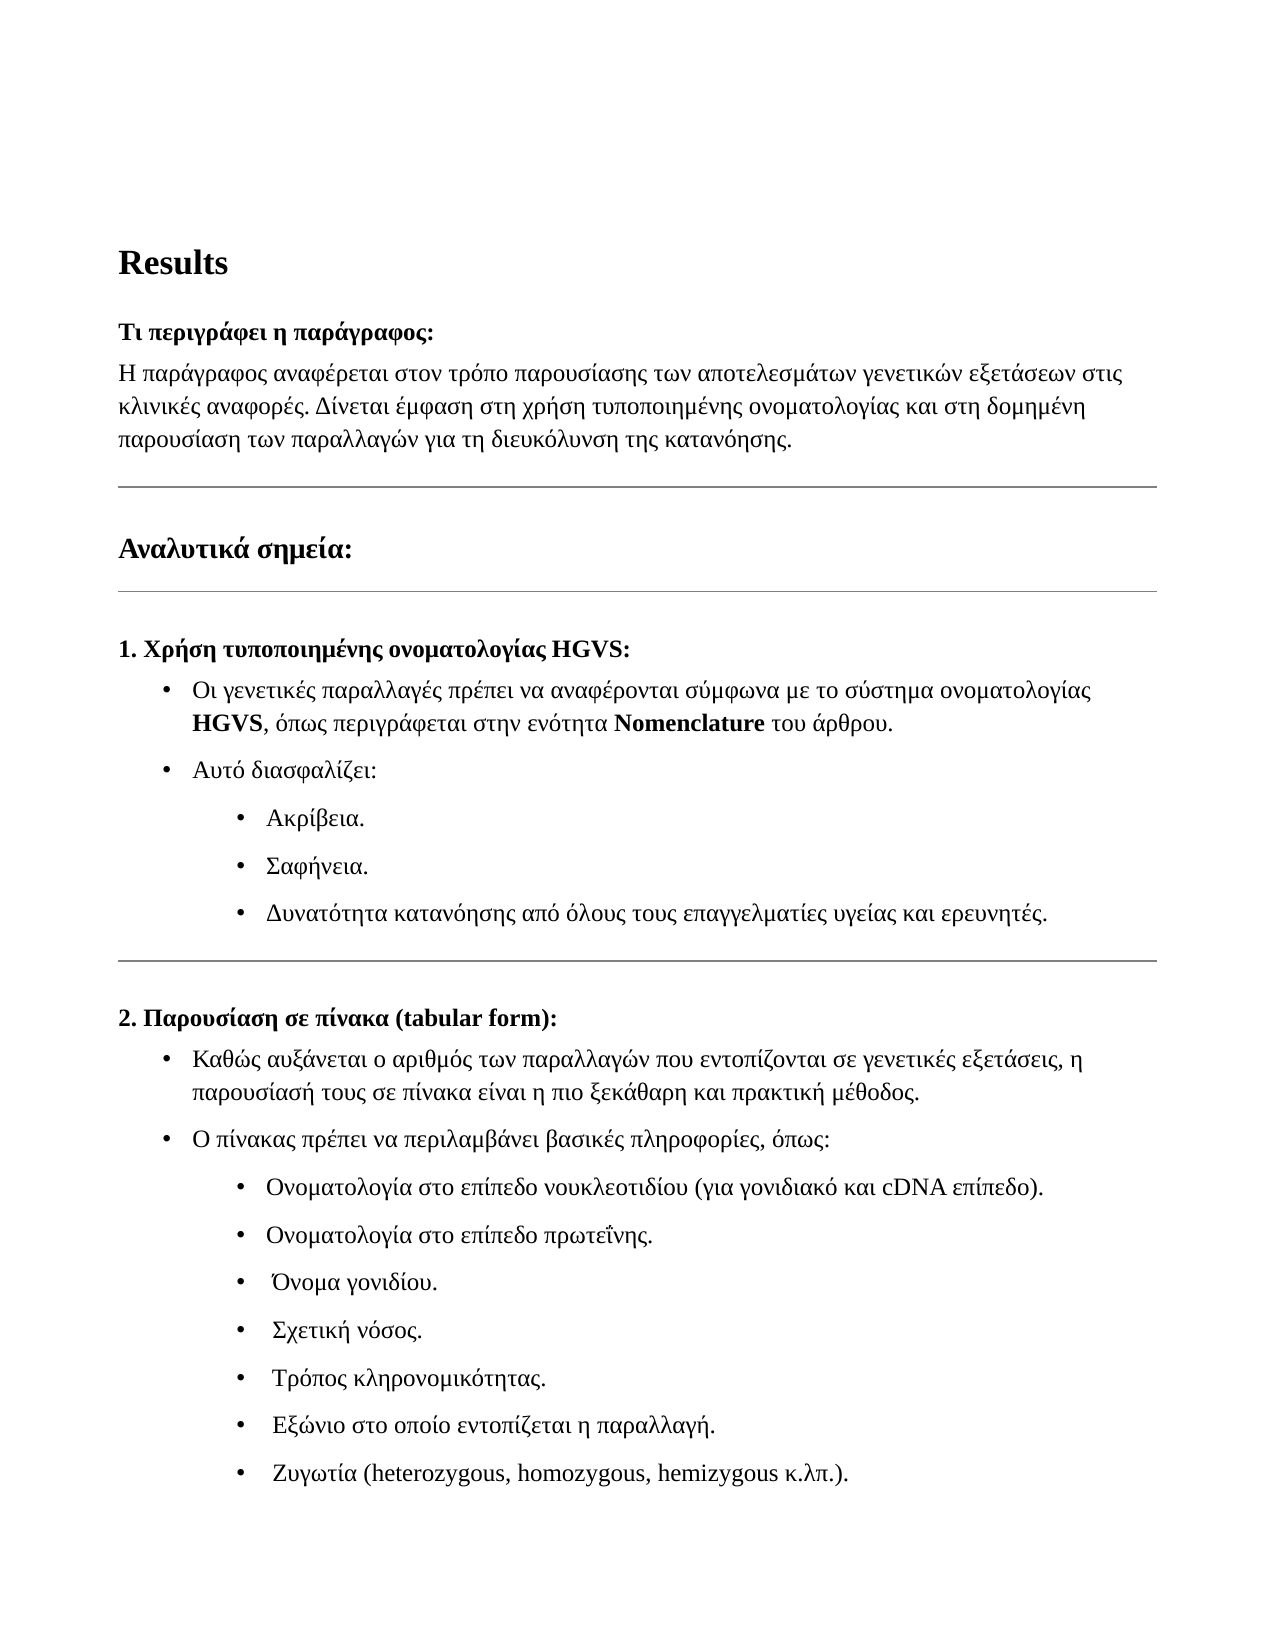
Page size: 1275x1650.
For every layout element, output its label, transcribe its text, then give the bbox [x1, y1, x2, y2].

list Ζυγωτία (heterozygous, homozygous, hemizygous κ.λπ.). [236, 1458, 1157, 1487]
subtitle 2. Παρουσίαση σε πίνακα (tabular form): [118, 1003, 1157, 1031]
subtitle Τι περιγράφει η παράγραφος: [118, 317, 1157, 346]
list Εξώνιο στο οποίο εντοπίζεται η παραλλαγή. [236, 1410, 1157, 1439]
list Καθώς αυξάνεται ο αριθμός των παραλλαγών που εντοπίζονται σε γενετικές εξετάσεις, η παρουσίασή τους σε πίνακα είναι η πιο ξεκάθαρη και πρακτική μέθοδος. [162, 1044, 1157, 1106]
list Σαφήνεια. [236, 851, 1157, 879]
text Η παράγραφος αναφέρεται στον τρόπο παρουσίασης των αποτελεσμάτων γενετικών εξετάσεων στις κλινικές αναφορές. Δίνεται έμφαση στη χρήση τυποποιημένης ονοματολογίας και στη δομημένη παρουσίαση των παραλλαγών για τη διευκόλυνση της κατανόησης. [118, 358, 1157, 453]
list Όνομα γονιδίου. [236, 1267, 1157, 1296]
list Ονοματολογία στο επίπεδο νουκλεοτιδίου (για γονιδιακό και cDNA επίπεδο). [236, 1172, 1157, 1201]
subtitle Αναλυτικά σημεία: [118, 531, 1157, 564]
list Ακρίβεια. [236, 803, 1157, 832]
list Δυνατότητα κατανόησης από όλους τους επαγγελματίες υγείας και ερευνητές. [236, 898, 1157, 927]
list Τρόπος κληρονομικότητας. [236, 1363, 1157, 1391]
text Results [118, 241, 1157, 282]
list Σχετική νόσος. [236, 1315, 1157, 1344]
list Ο πίνακας πρέπει να περιλαμβάνει βασικές πληροφορίες, όπως: [162, 1124, 1157, 1153]
list Οι γενετικές παραλλαγές πρέπει να αναφέρονται σύμφωνα με το σύστημα ονοματολογίας HGVS, όπως περιγράφεται στην ενότητα Nomenclature του άρθρου. [162, 675, 1157, 737]
list Ονοματολογία στο επίπεδο πρωτεΐνης. [236, 1220, 1157, 1248]
list Αυτό διασφαλίζει: [162, 756, 1157, 784]
subtitle 1. Χρήση τυποποιημένης ονοματολογίας HGVS: [118, 634, 1157, 662]
